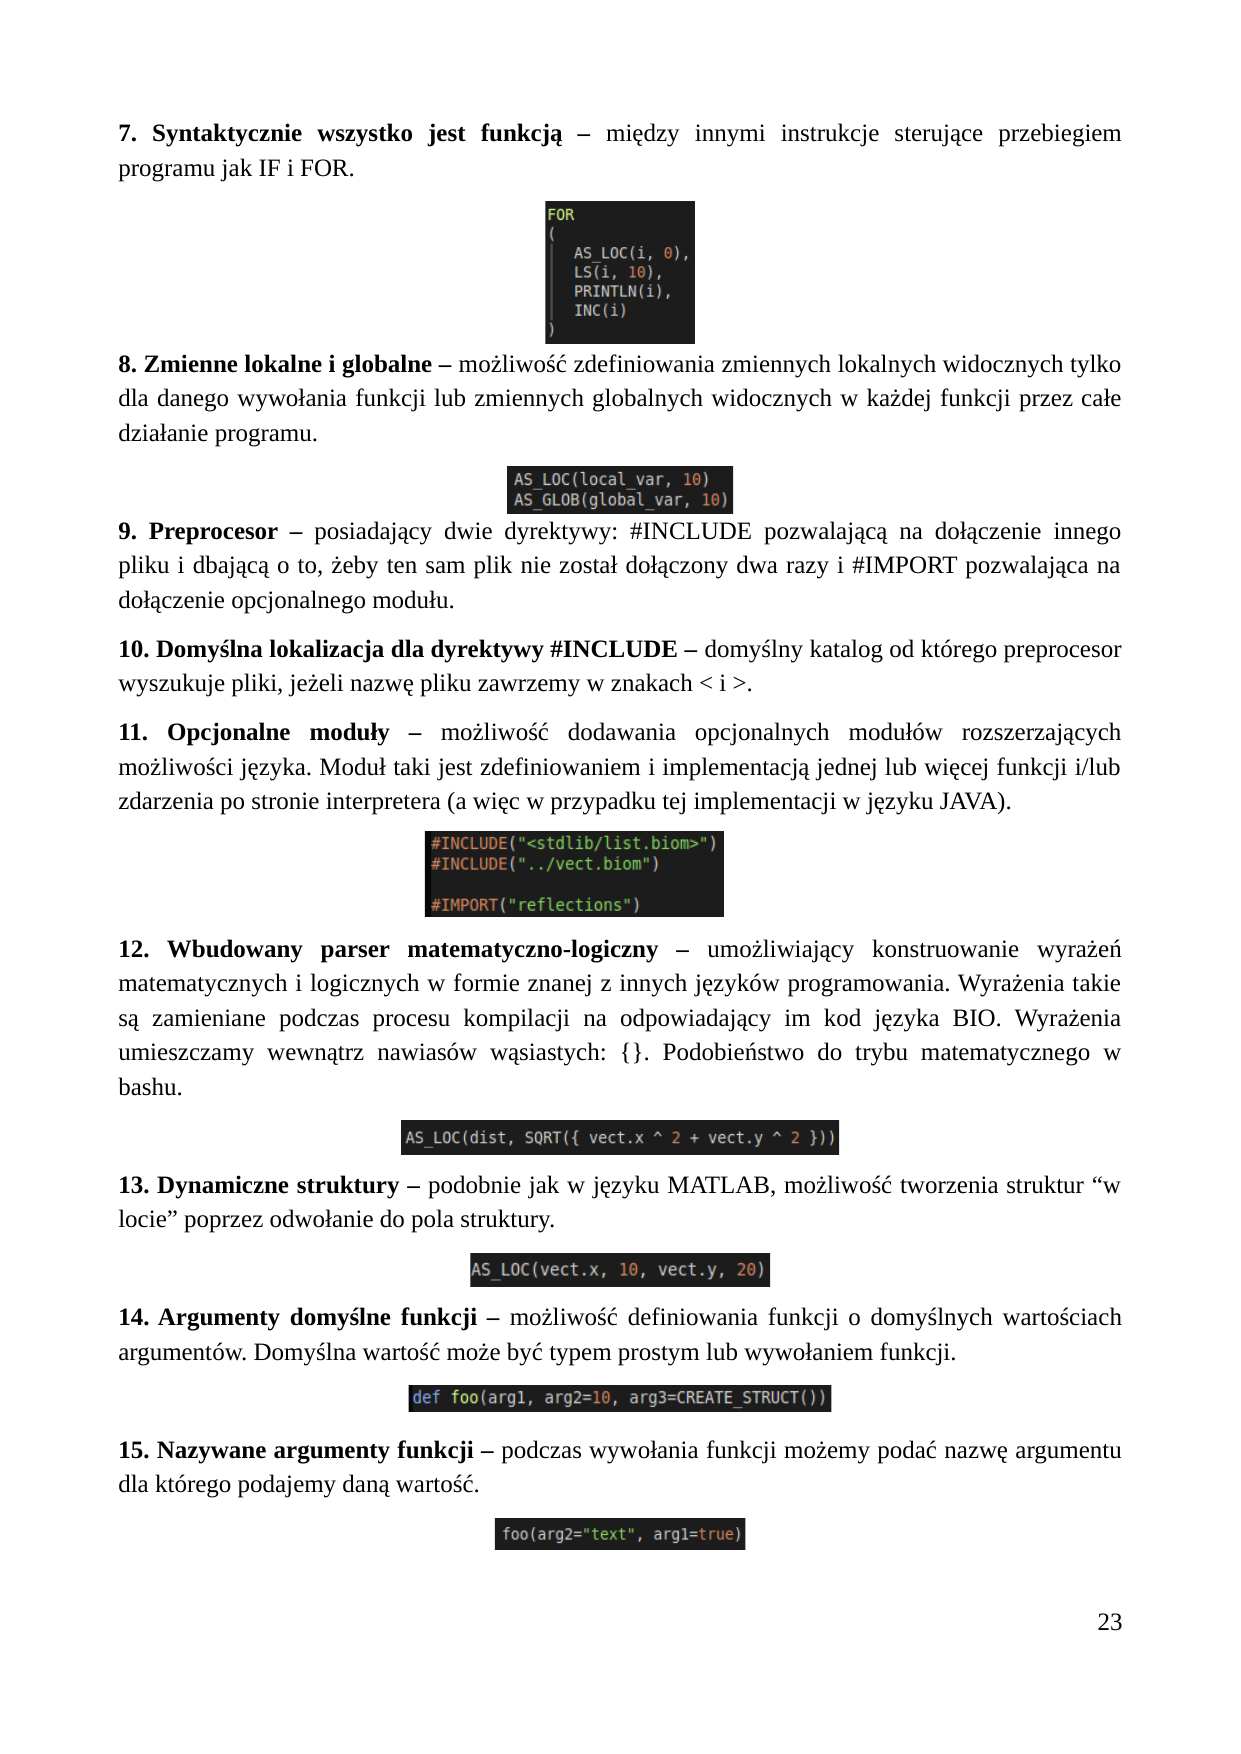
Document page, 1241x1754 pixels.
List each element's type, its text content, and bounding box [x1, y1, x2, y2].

picture [470, 1253, 771, 1287]
text 7. Syntaktycznie wszystko jest funkcją – między innymi instrukcje sterujące przebiegiem programu jak IF i FOR. [118, 118, 1122, 181]
picture [545, 201, 695, 344]
text 12. Wbudowany parser matematyczno-logiczny – umożliwiający konstruowanie wyrażeń matematycznych i logicznych w formie znanej z innych języków programowania. Wyrażenia takie są zamieniane podczas procesu kompilacji na odpowiadający im kod języka BIO. Wyrażenia umieszczamy wewnątrz nawiasów wąsiastych: {}. Podobieństwo do trybu matematycznego w bashu. [118, 934, 1122, 1100]
text 11. Opcjonalne moduły – możliwość dodawania opcjonalnych modułów rozszerzających możliwości języka. Moduł taki jest zdefiniowaniem i implementacją jednej lub więcej funkcji i/lub zdarzenia po stronie interpretera (a więc w przypadku tej implementacji w języku JAVA). [118, 717, 1122, 815]
picture [494, 1518, 746, 1550]
picture [424, 831, 724, 917]
picture [401, 1120, 840, 1155]
picture [507, 466, 734, 514]
text 15. Nazywane argumenty funkcji – podczas wywołania funkcji możemy podać nazwę argumentu dla którego podajemy daną wartość. [118, 1435, 1122, 1498]
text 10. Domyślna lokalizacja dla dyrektywy #INCLUDE – domyślny katalog od którego preprocesor wyszukuje pliki, jeżeli nazwę pliku zawrzemy w znakach < i >. [118, 634, 1122, 697]
text 9. Preprocesor – posiadający dwie dyrektywy: #INCLUDE pozwalającą na dołączenie innego pliku i dbającą o to, żeby ten sam plik nie został dołączony dwa razy i #IMPORT pozwalająca na dołączenie opcjonalnego modułu. [118, 516, 1122, 614]
text 14. Argumenty domyślne funkcji – możliwość definiowania funkcji o domyślnych wartościach argumentów. Domyślna wartość może być typem prostym lub wywołaniem funkcji. [118, 1302, 1122, 1366]
text 13. Dynamiczne struktury – podobnie jak w języku MATLAB, możliwość tworzenia struktur “w locie” poprzez odwołanie do pola struktury. [118, 1170, 1122, 1233]
picture [408, 1385, 832, 1412]
text 8. Zmienne lokalne i globalne – możliwość zdefiniowania zmiennych lokalnych widocznych tylko dla danego wywołania funkcji lub zmiennych globalnych widocznych w każdej funkcji przez całe działanie programu. [118, 349, 1122, 447]
